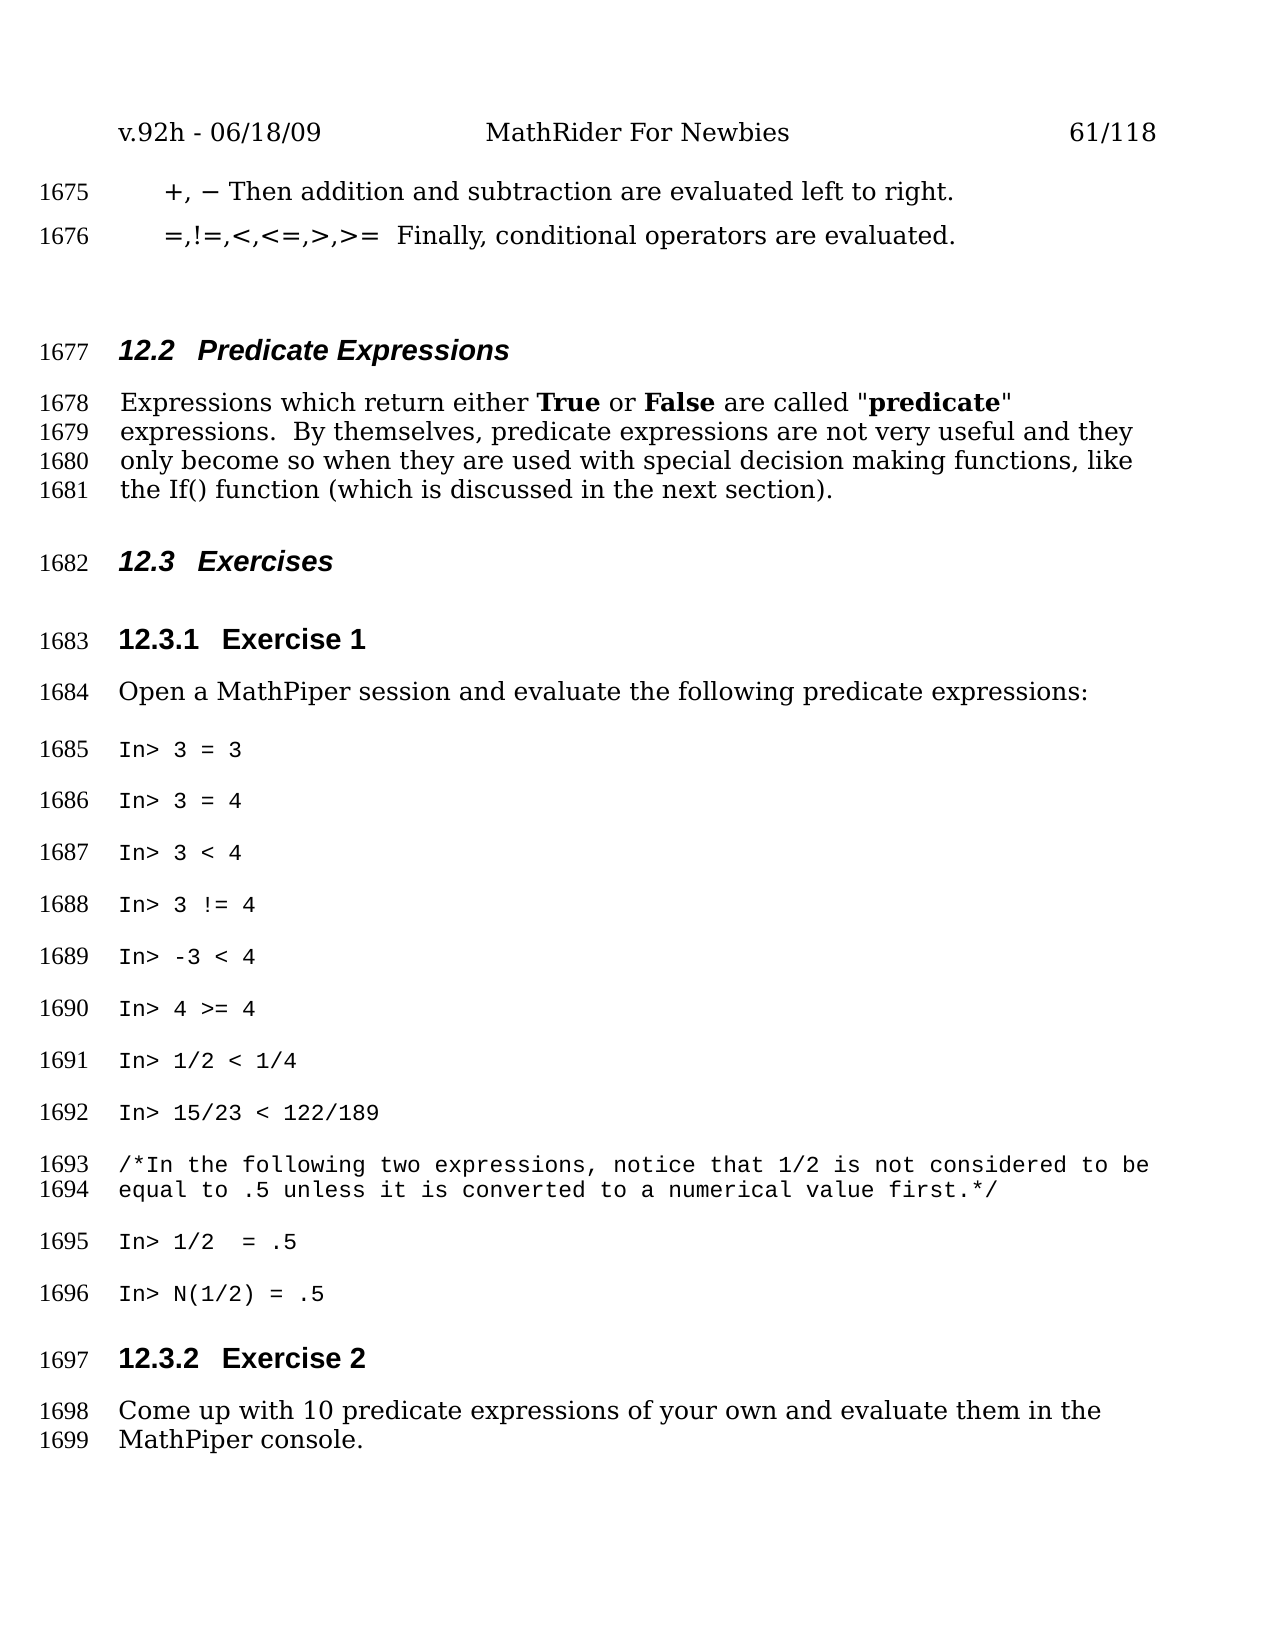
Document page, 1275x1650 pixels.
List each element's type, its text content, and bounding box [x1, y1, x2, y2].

subtitle Exercises [118, 544, 1157, 577]
text In> 3 < 4 [118, 842, 1157, 868]
subtitle Exercise 2 [118, 1342, 1157, 1375]
text In> 3 = 4 [118, 790, 1157, 816]
text In> N(1/2) = .5 [118, 1283, 1157, 1308]
subtitle Exercise 1 [118, 622, 1157, 656]
text In> 4 >= 4 [118, 997, 1157, 1023]
text In> 15/23 < 122/189 [118, 1101, 1157, 1127]
text Come up with 10 predicate expressions of your own and evaluate them in the MathPiper console. [118, 1396, 1157, 1454]
subtitle Predicate Expressions [118, 333, 1157, 367]
text In> 3 = 3 [118, 738, 1157, 764]
text Expressions which return either True or False are called "predicate" expressions. By themselves, predicate expressions are not very useful and they only become so when they are used with special decision making functions, like the If() function (which is discussed in the next section). [120, 388, 1157, 505]
text =,!=,<,<=,>,>= Finally, conditional operators are evaluated. [163, 221, 1157, 250]
text In> 3 != 4 [118, 893, 1157, 919]
text +, − Then addition and subtraction are evaluated left to right. [163, 177, 1157, 206]
text Open a MathPiper session and evaluate the following predicate expressions: [118, 677, 1157, 706]
text In> 1/2 = .5 [118, 1231, 1157, 1257]
text /*In the following two expressions, notice that 1/2 is not considered to be equal to .5 unless it is converted to a numerical value first.*/ [118, 1153, 1157, 1205]
text In> 1/2 < 1/4 [118, 1049, 1157, 1075]
text In> -3 < 4 [118, 945, 1157, 971]
